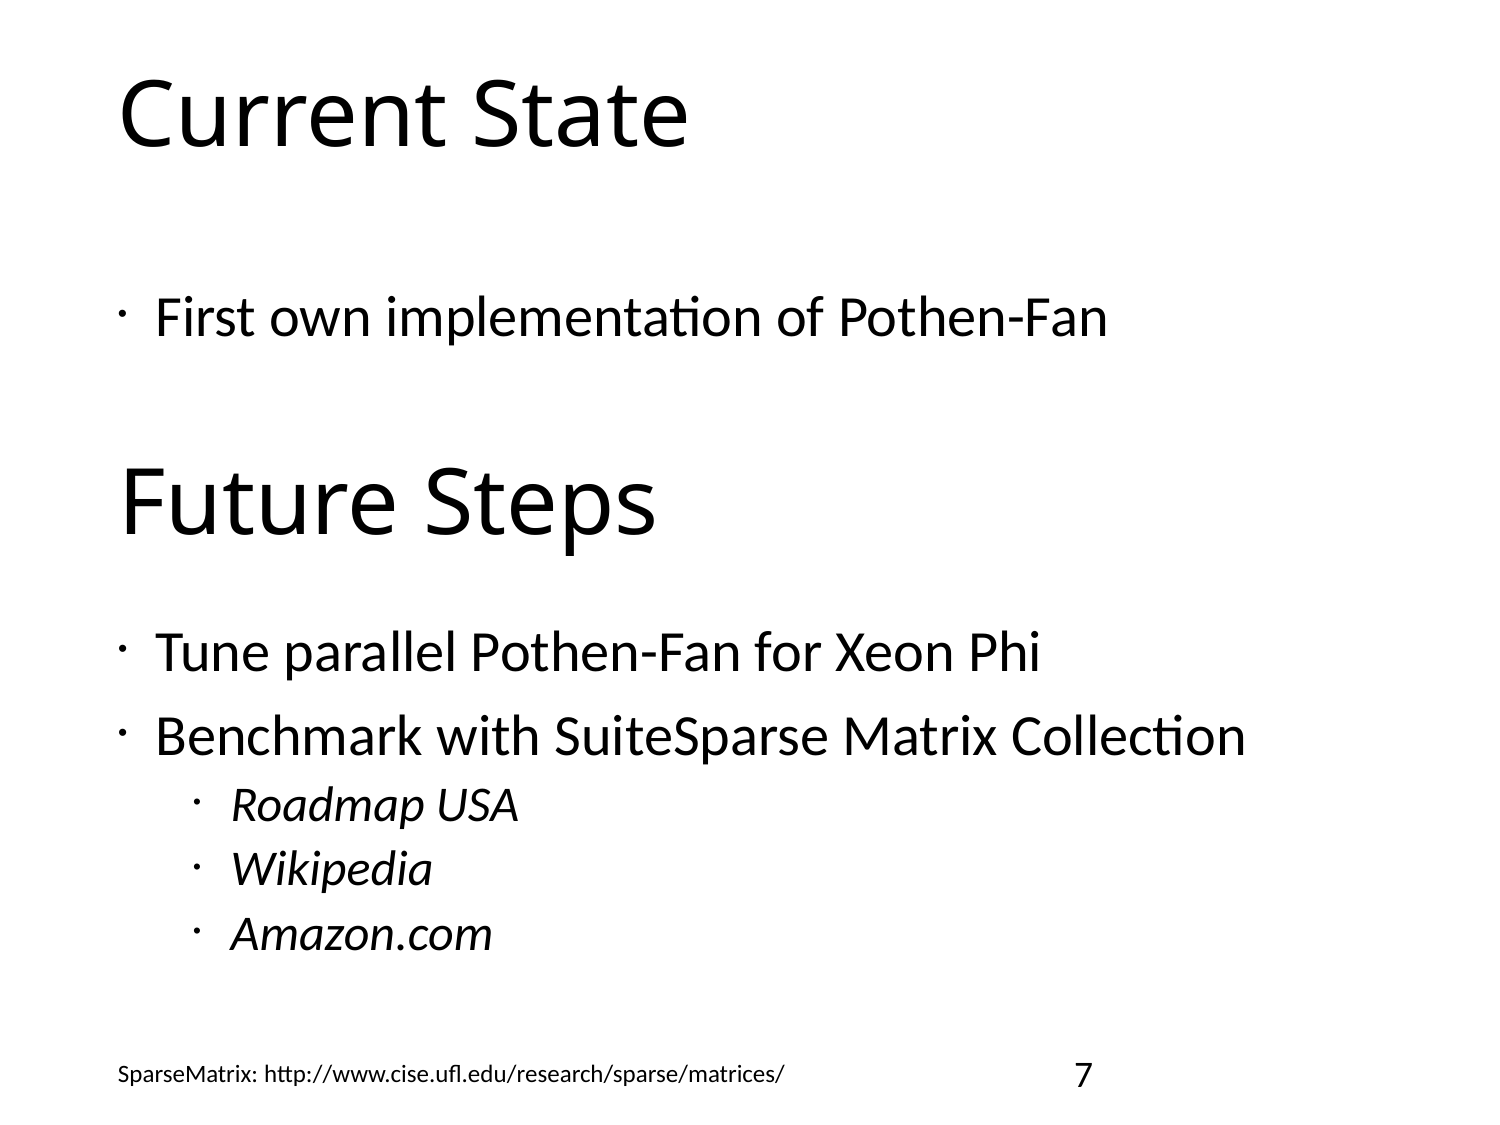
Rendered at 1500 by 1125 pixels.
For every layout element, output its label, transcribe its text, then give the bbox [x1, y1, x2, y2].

text_box Tune parallel Pothen-Fan for Xeon Phi Benchmark with SuiteSparse Matrix Collection Roadmap USA Wikipedia Amazon.com [103, 613, 1397, 1038]
text_box Future Steps [103, 395, 1397, 613]
slide_number [1059, 1042, 1397, 1103]
title Current State [103, 59, 1397, 278]
list First own implementation of Pothen-Fan [103, 278, 1397, 393]
text_box SparseMatrix: http://www.cise.ufl.edu/research/sparse/matrices/ [103, 1049, 1252, 1095]
